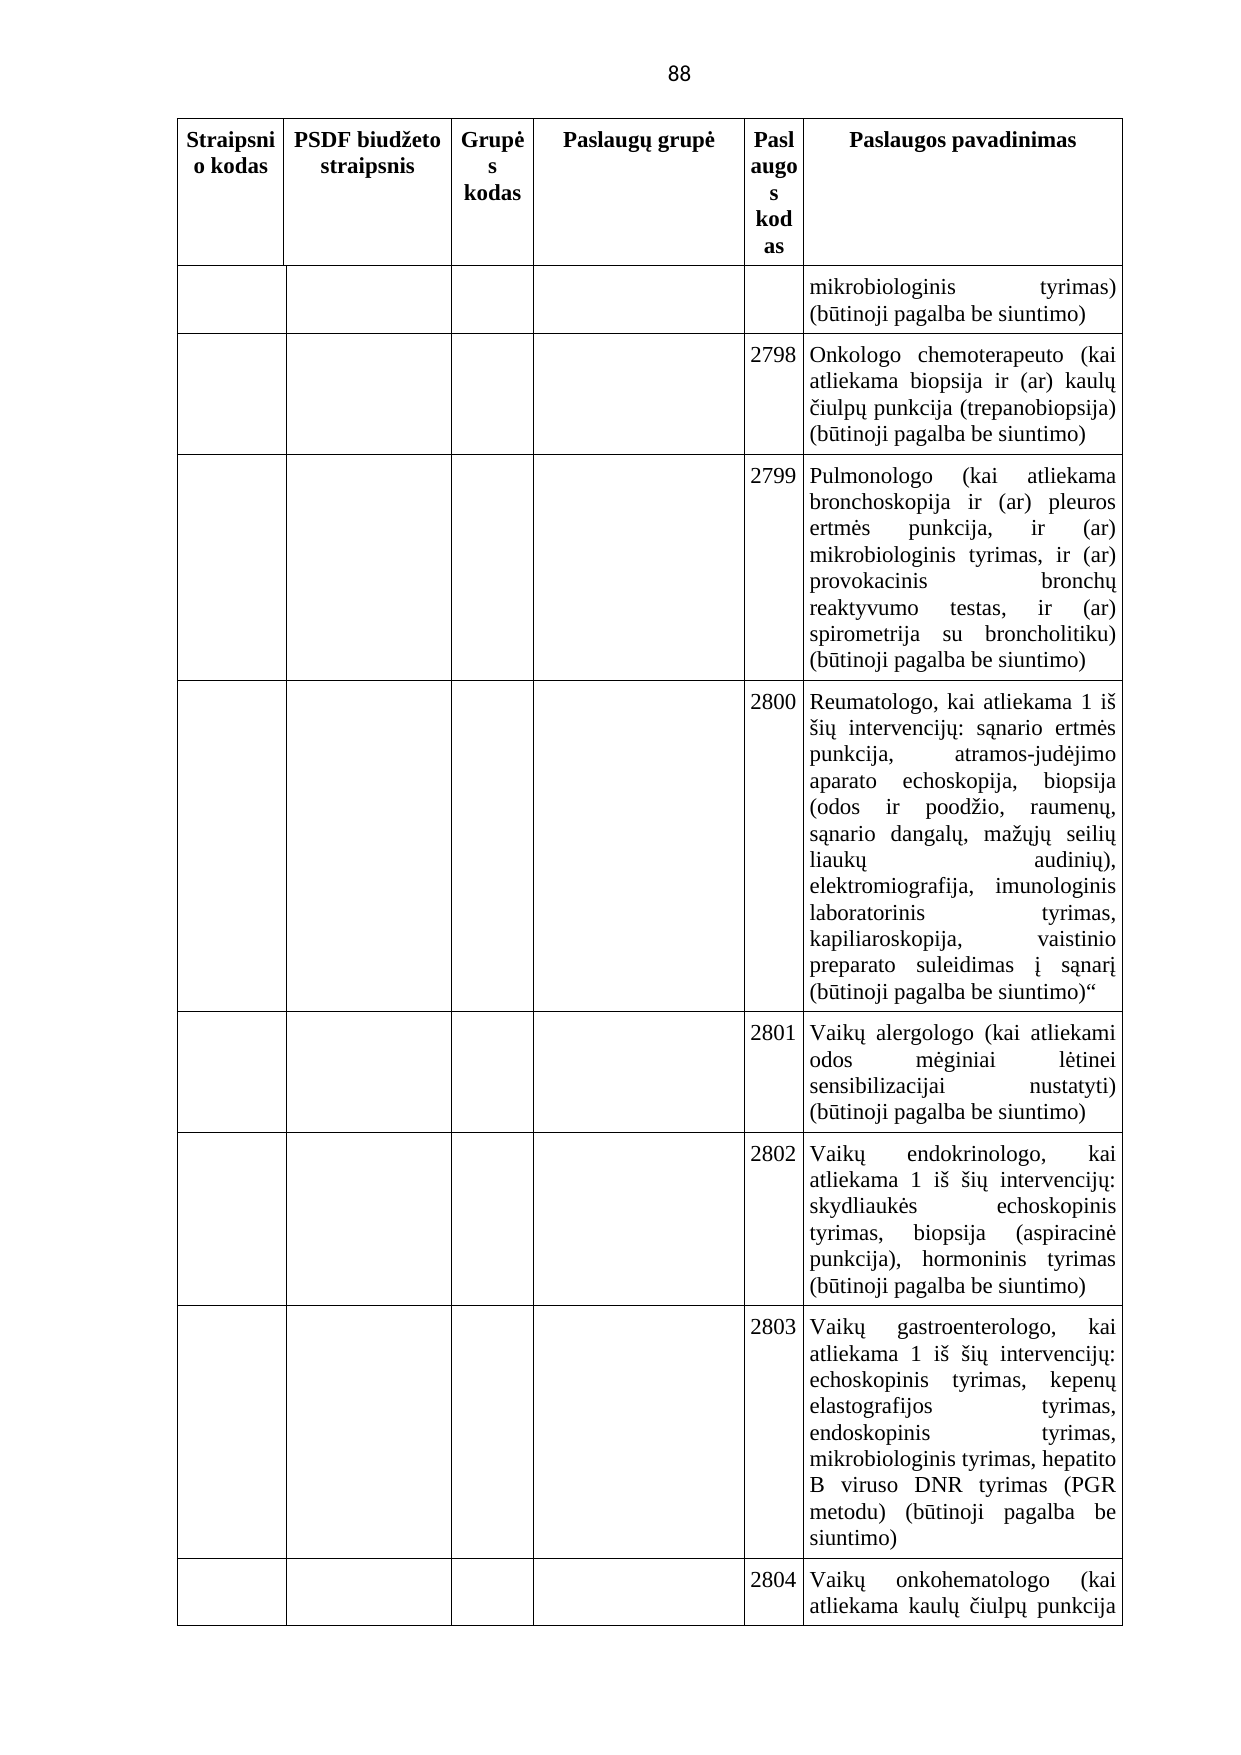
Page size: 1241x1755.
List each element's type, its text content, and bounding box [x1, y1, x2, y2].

table_cell 2798 [745, 334, 803, 454]
table_cell [178, 334, 286, 454]
table_cell [287, 1559, 451, 1625]
table_header PSDF biudžeto straipsnis [284, 119, 451, 265]
table_cell [178, 681, 286, 1011]
table_cell 2801 [745, 1012, 803, 1132]
table_cell [287, 1012, 451, 1132]
table_cell [287, 1306, 451, 1557]
table_cell Pulmonologo (kai atliekama bronchoskopija ir (ar) pleuros ertmės punkcija, ir (ar) mikrobiologinis tyrimas, ir (ar) provokacinis bronchų reaktyvumo testas, ir (ar) spirometrija su broncholitiku) (būtinoji pagalba be siuntimo) [804, 455, 1122, 680]
table_cell [287, 1133, 451, 1305]
table_header Paslaugų grupė [534, 119, 744, 265]
table_cell [178, 1306, 286, 1557]
table_cell [287, 266, 451, 333]
table_cell [287, 681, 451, 1011]
table_cell mikrobiologinis tyrimas) (būtinoji pagalba be siuntimo) [804, 266, 1122, 333]
table_cell [178, 266, 286, 333]
table_cell [534, 1306, 744, 1557]
table_cell [178, 1012, 286, 1132]
table_cell [452, 455, 533, 680]
table_cell [287, 455, 451, 680]
table_cell 2804 [745, 1559, 803, 1625]
table_header Straipsnio kodas [178, 119, 283, 265]
table_cell [534, 1012, 744, 1132]
table_cell [534, 266, 744, 333]
table_cell 2802 [745, 1133, 803, 1305]
table_cell [452, 1012, 533, 1132]
table_cell [745, 266, 803, 333]
table_cell Reumatologo, kai atliekama 1 iš šių intervencijų: sąnario ertmės punkcija, atramos-judėjimo aparato echoskopija, biopsija (odos ir poodžio, raumenų, sąnario dangalų, mažųjų seilių liaukų audinių), elektromiografija, imunologinis laboratorinis tyrimas, kapiliaroskopija, vaistinio preparato suleidimas į sąnarį (būtinoji pagalba be siuntimo)“ [804, 681, 1122, 1011]
table_cell [534, 334, 744, 454]
table_cell [452, 1133, 533, 1305]
table_cell [452, 681, 533, 1011]
table_cell 2799 [745, 455, 803, 680]
table_cell [178, 1133, 286, 1305]
table_cell [534, 1133, 744, 1305]
table_cell Vaikų endokrinologo, kai atliekama 1 iš šių intervencijų: skydliaukės echoskopinis tyrimas, biopsija (aspiracinė punkcija), hormoninis tyrimas (būtinoji pagalba be siuntimo) [804, 1133, 1122, 1305]
table_header Paslaugos pavadinimas [804, 119, 1122, 265]
table_cell 2803 [745, 1306, 803, 1557]
table_cell [452, 266, 533, 333]
table_cell [287, 334, 451, 454]
table_cell [178, 455, 286, 680]
table_cell [534, 455, 744, 680]
table_header Paslaugos kodas [745, 119, 803, 265]
table_cell Vaikų gastroenterologo, kai atliekama 1 iš šių intervencijų: echoskopinis tyrimas, kepenų elastografijos tyrimas, endoskopinis tyrimas, mikrobiologinis tyrimas, hepatito B viruso DNR tyrimas (PGR metodu) (būtinoji pagalba be siuntimo) [804, 1306, 1122, 1557]
table_header Grupės kodas [452, 119, 533, 265]
table_cell [452, 334, 533, 454]
table_cell [178, 1559, 286, 1625]
table_cell [452, 1306, 533, 1557]
table_cell [534, 1559, 744, 1625]
table_cell Vaikų alergologo (kai atliekami odos mėginiai lėtinei sensibilizacijai nustatyti) (būtinoji pagalba be siuntimo) [804, 1012, 1122, 1132]
table_cell Vaikų onkohematologo (kai atliekama kaulų čiulpų punkcija [804, 1559, 1122, 1625]
table_cell [452, 1559, 533, 1625]
table_cell [534, 681, 744, 1011]
table_cell 2800 [745, 681, 803, 1011]
table_cell Onkologo chemoterapeuto (kai atliekama biopsija ir (ar) kaulų čiulpų punkcija (trepanobiopsija) (būtinoji pagalba be siuntimo) [804, 334, 1122, 454]
